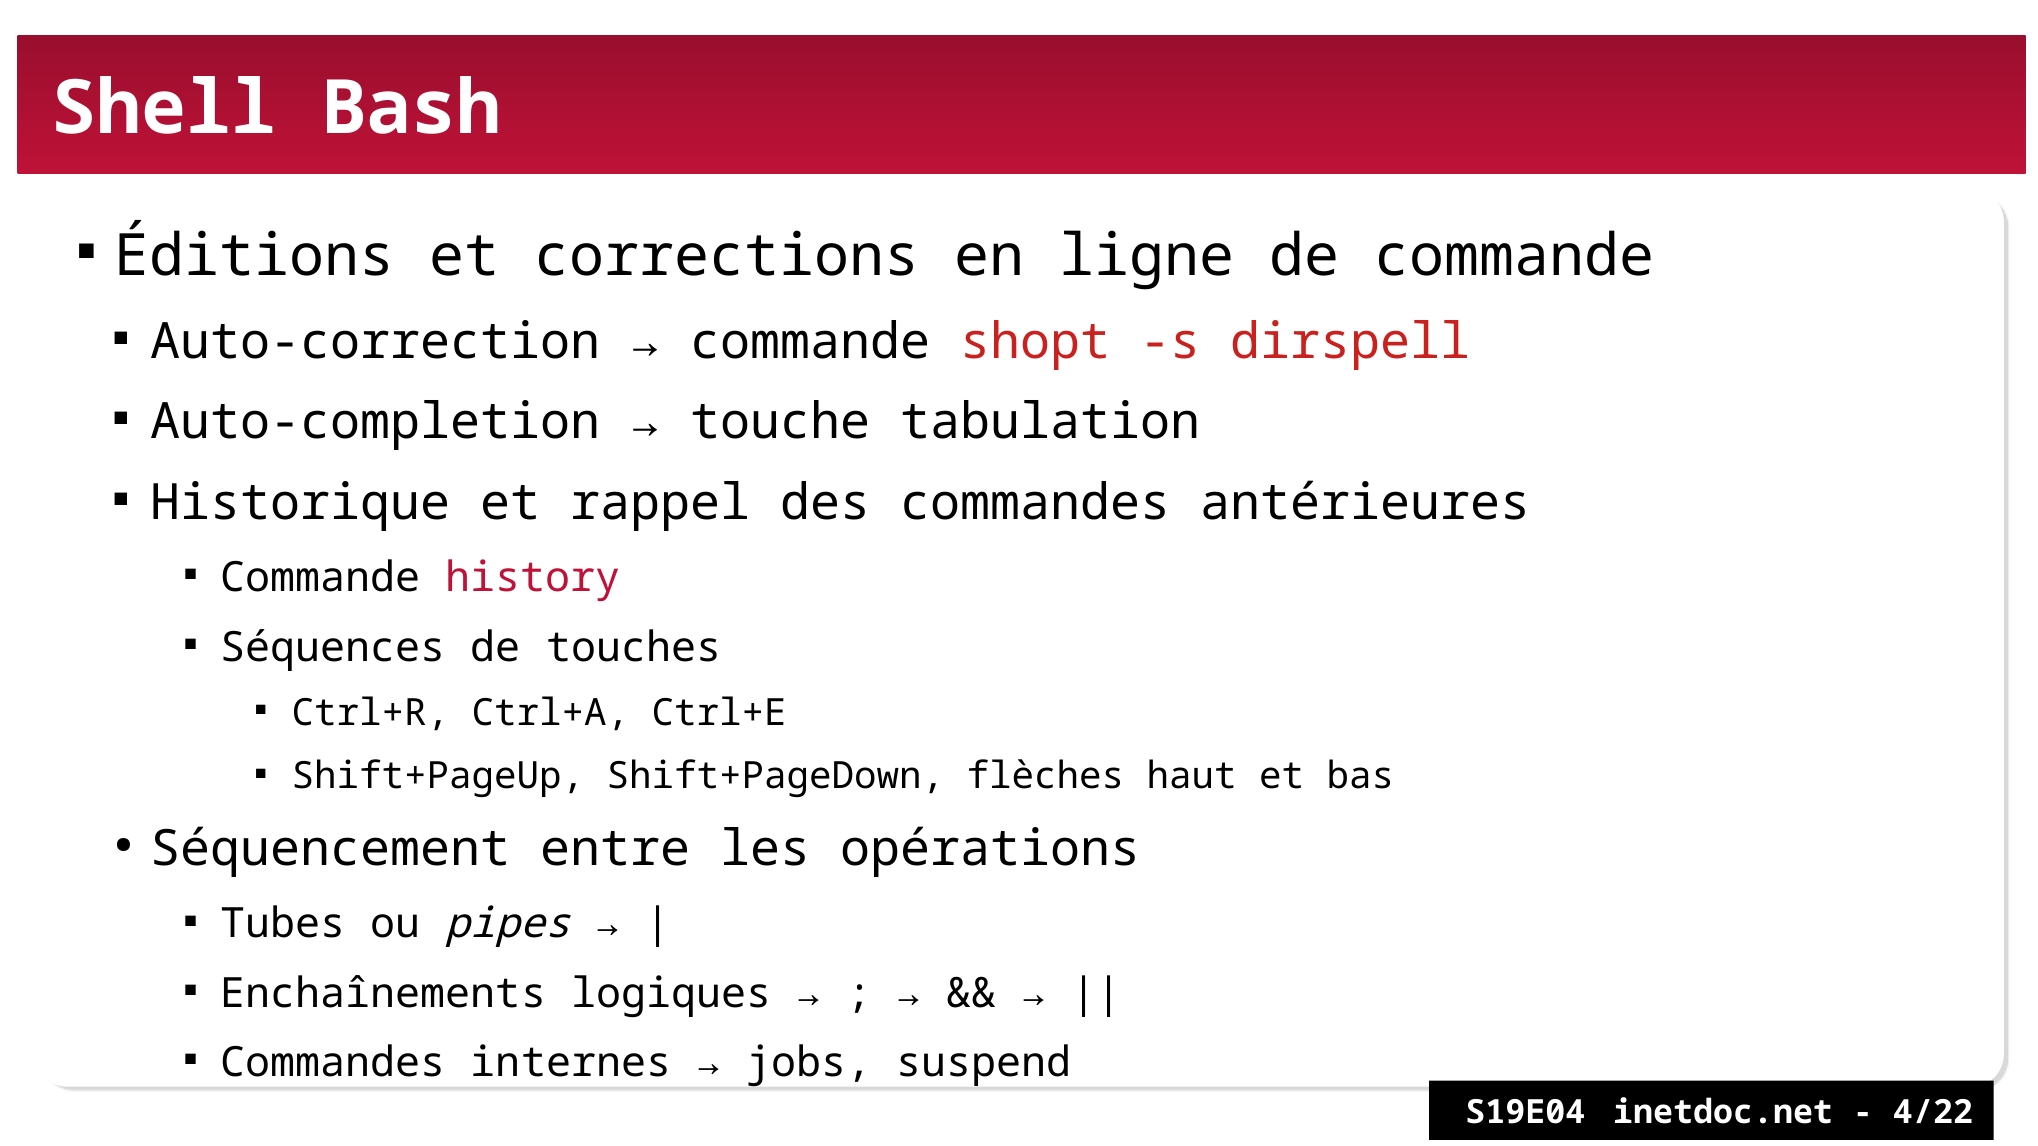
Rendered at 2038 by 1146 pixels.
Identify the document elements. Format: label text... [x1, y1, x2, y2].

text_box S19E04 inetdoc.net - <numéro>/22 [1429, 1080, 1994, 1140]
text_box Éditions et corrections en ligne de commande Auto-correction → commande shopt -s dirspell Auto-completion → touche tabulation Historique et rappel des commandes antérieures Commande history Séquences de touches Ctrl+R, Ctrl+A, Ctrl+E Shift+PageUp, Shift+PageDown, flèches haut et bas Séquencement entre les opérations Tubes ou pipes → | Enchaînements logiques → ; → && → || Commandes internes → jobs, suspend [35, 188, 2004, 1087]
text_box Shell Bash [17, 35, 2026, 174]
